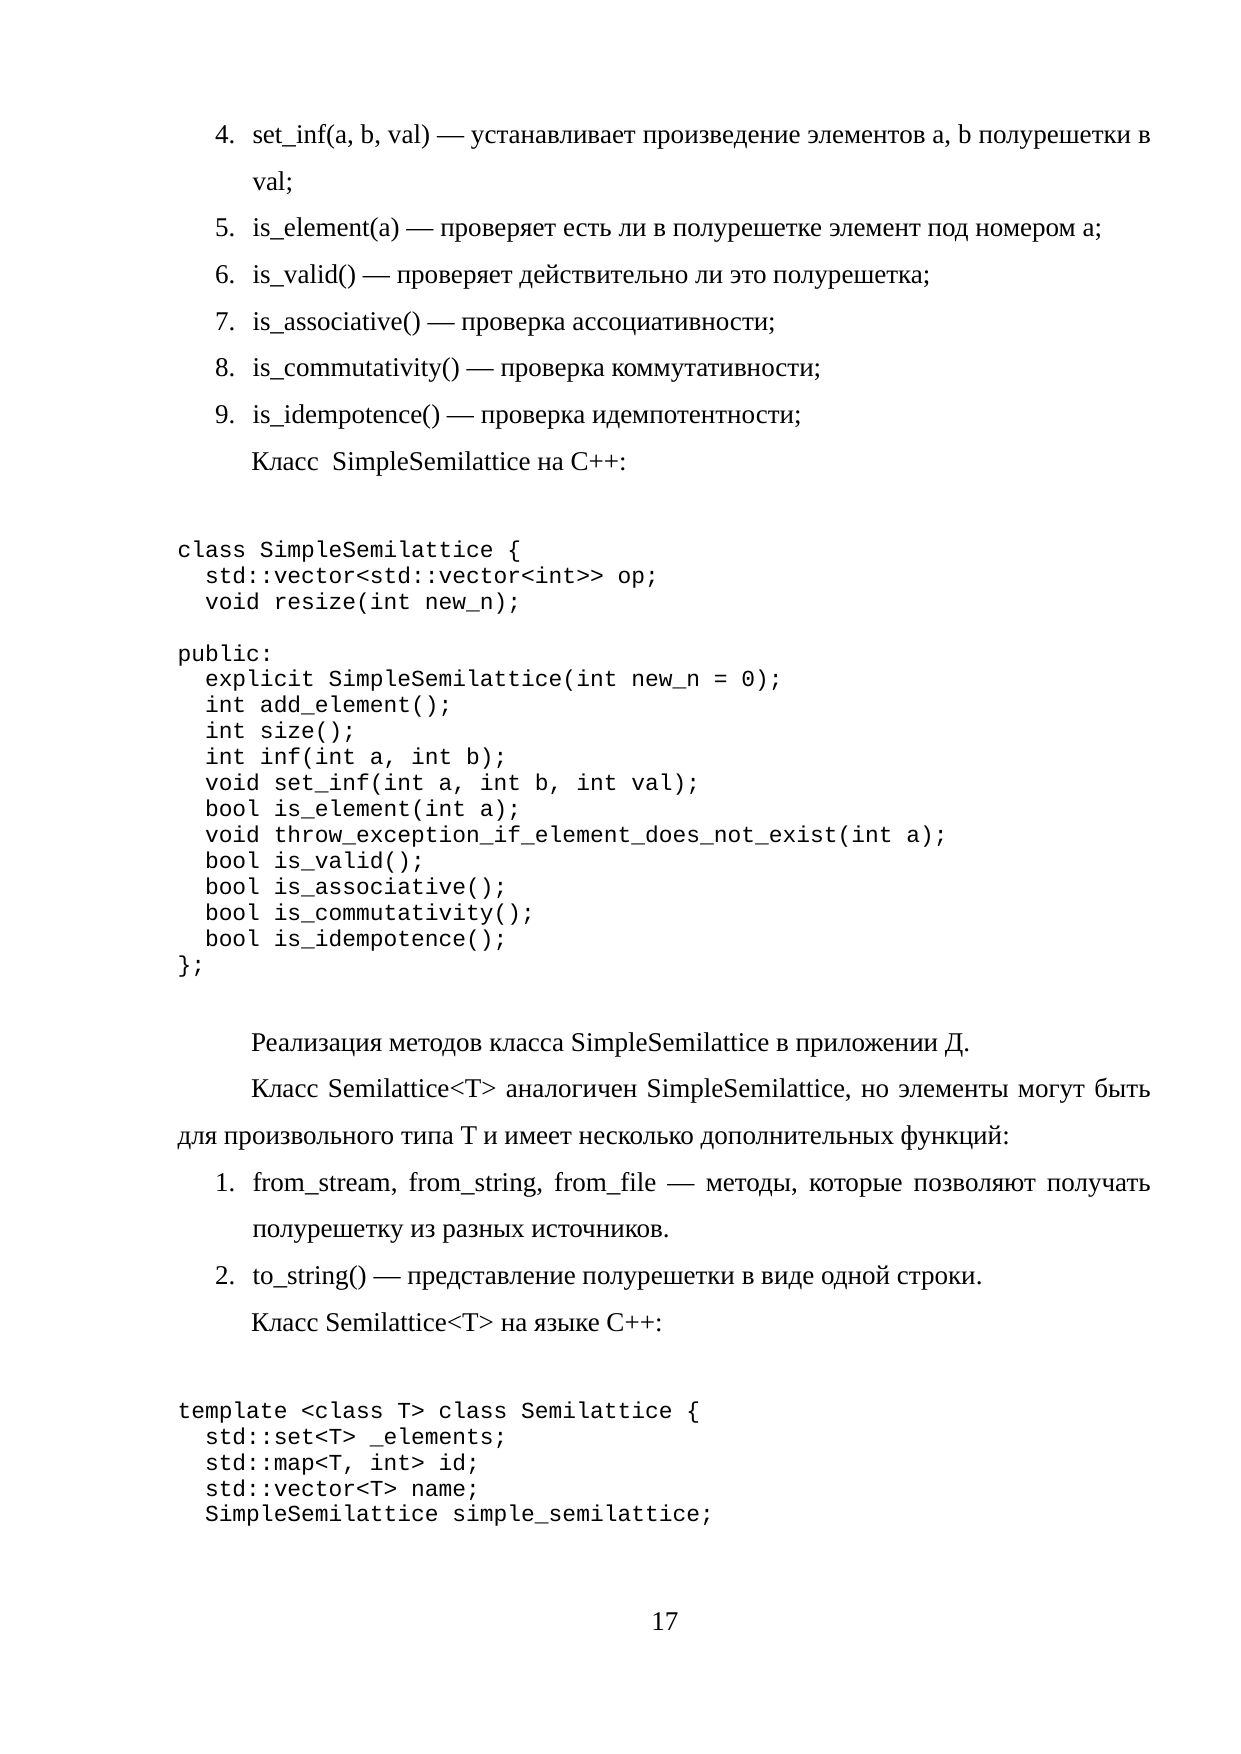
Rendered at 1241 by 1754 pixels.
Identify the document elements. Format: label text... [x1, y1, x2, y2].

text Класс Semilattice<T> аналогичен SimpleSemilattice, но элементы могут быть для произвольного типа T и имеет несколько дополнительных функций: [177, 1072, 1152, 1150]
list from_stream, from_string, from_file — методы, которые позволяют получать полурешетку из разных источников. [215, 1166, 1152, 1243]
text explicit SimpleSemilattice(int new_n = 0); [177, 668, 1152, 694]
list is_associative() — проверка ассоциативности; [215, 305, 1152, 336]
text Класс Semilattice<T> на языке C++: [177, 1306, 1152, 1337]
text int inf(int a, int b); [177, 746, 1152, 772]
text bool is_valid(); [177, 849, 1152, 875]
text Реализация методов класса SimpleSemilattice в приложении Д. [177, 1026, 1152, 1057]
list set_inf(a, b, val) — устанавливает произведение элементов a, b полурешетки в val; [215, 118, 1152, 196]
text std::map<T, int> id; [177, 1451, 1152, 1477]
list is_idempotence() — проверка идемпотентности; [215, 398, 1152, 429]
text bool is_commutativity(); [177, 901, 1152, 927]
text int size(); [177, 720, 1152, 746]
text int add_element(); [177, 694, 1152, 720]
text std::vector<T> name; [177, 1477, 1152, 1503]
text bool is_idempotence(); [177, 927, 1152, 953]
text public: [177, 642, 1152, 668]
text Класс SimpleSemilattice на C++: [177, 445, 1152, 476]
text std::set<T> _elements; [177, 1425, 1152, 1451]
list to_string() — представление полурешетки в виде одной строки. [215, 1259, 1152, 1290]
text void resize(int new_n); [177, 590, 1152, 616]
text void throw_exception_if_element_does_not_exist(int a); [177, 823, 1152, 849]
text std::vector<std::vector<int>> op; [177, 564, 1152, 590]
text bool is_associative(); [177, 875, 1152, 901]
list is_element(a) — проверяет есть ли в полурешетке элемент под номером a; [215, 211, 1152, 243]
list is_valid() — проверяет действительно ли это полурешетка; [215, 258, 1152, 289]
text template <class T> class Semilattice { [177, 1399, 1152, 1425]
list is_commutativity() — проверка коммутативности; [215, 351, 1152, 383]
text bool is_element(int a); [177, 797, 1152, 823]
text }; [177, 953, 1152, 979]
text void set_inf(int a, int b, int val); [177, 772, 1152, 797]
text SimpleSemilattice simple_semilattice; [177, 1503, 1152, 1529]
text class SimpleSemilattice { [177, 538, 1152, 564]
